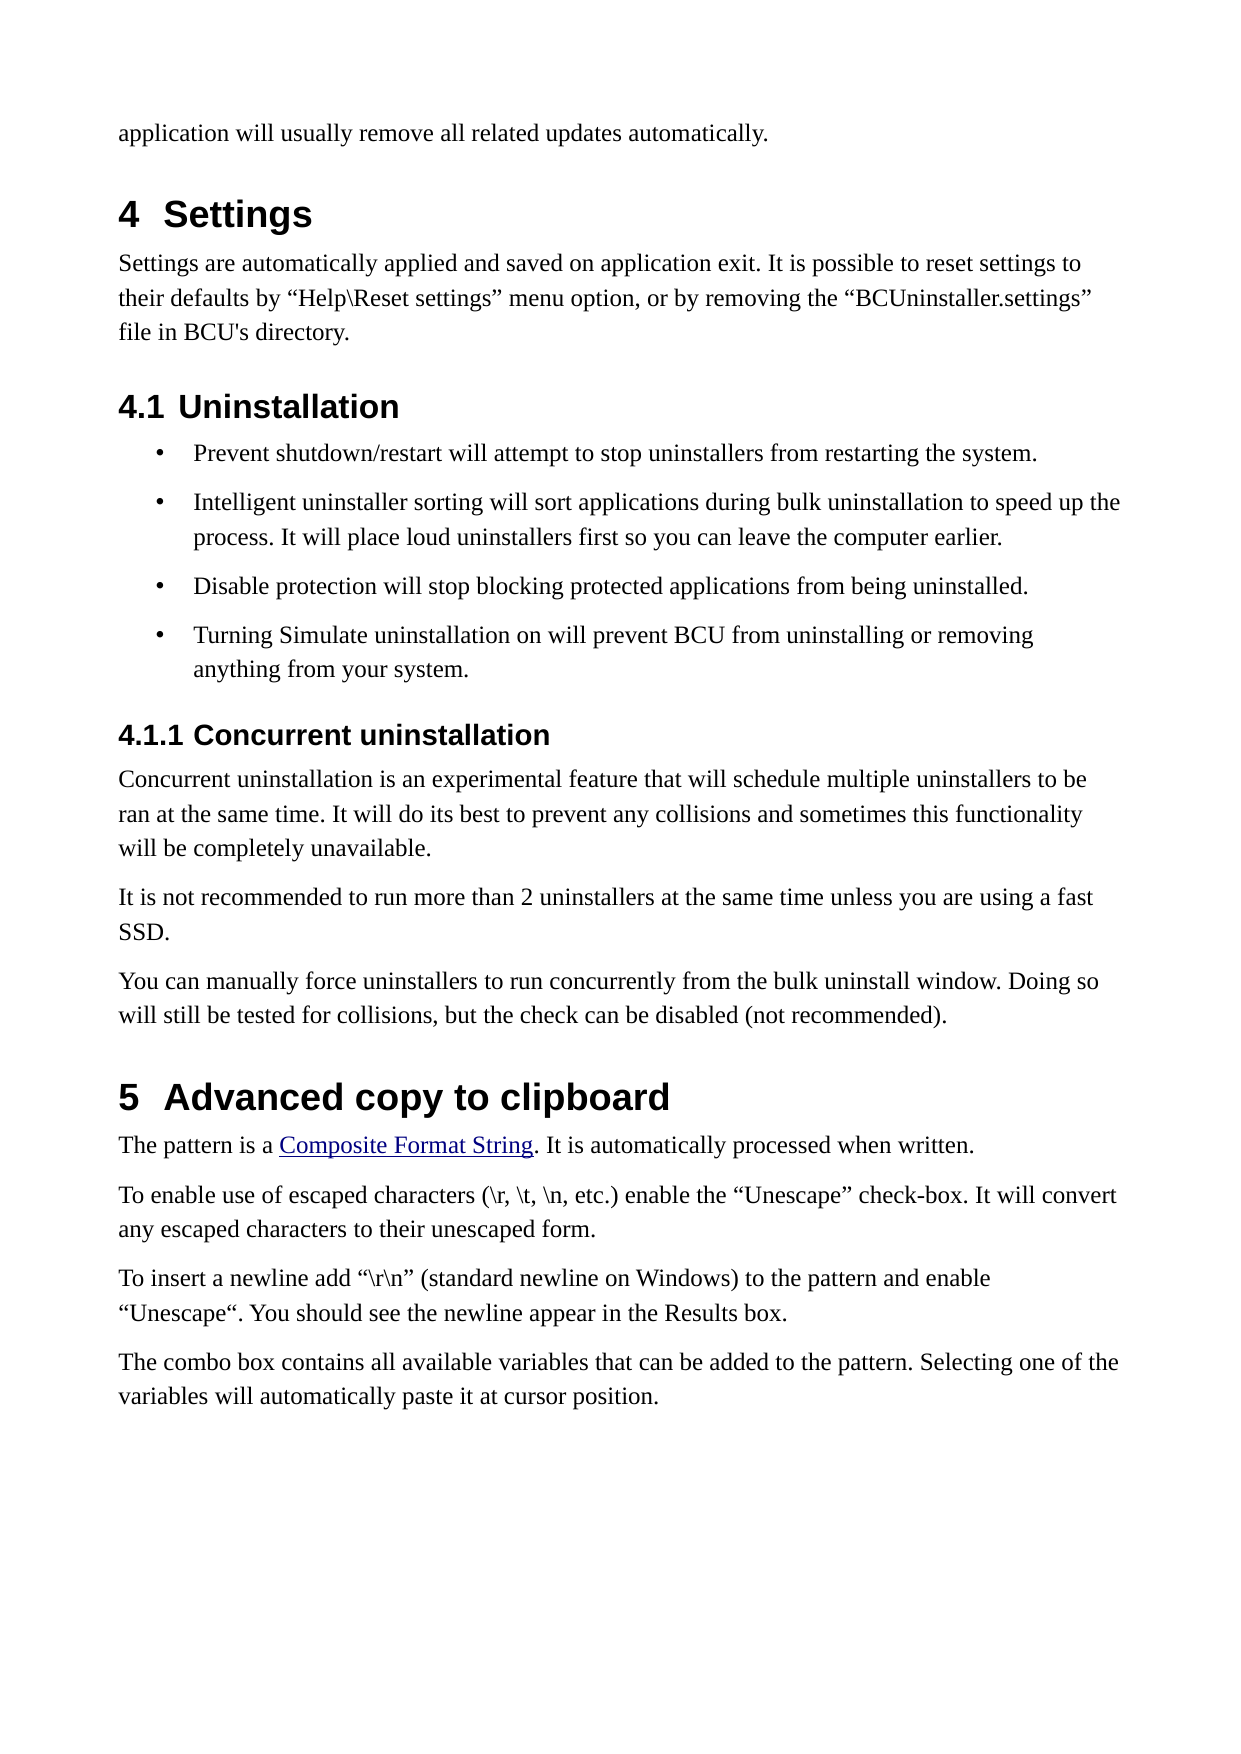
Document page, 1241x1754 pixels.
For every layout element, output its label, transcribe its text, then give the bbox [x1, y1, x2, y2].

subtitle Uninstallation [118, 387, 1122, 426]
subtitle Concurrent uninstallation [118, 718, 1122, 752]
list Turning Simulate uninstallation on will prevent BCU from uninstalling or removing anything from your system. [156, 620, 1122, 683]
subtitle Advanced copy to clipboard [118, 1074, 1122, 1118]
subtitle Settings [118, 192, 1122, 236]
text You can manually force uninstallers to run concurrently from the bulk uninstall window. Doing so will still be tested for collisions, but the check can be disabled (not recommended). [118, 966, 1122, 1029]
list Intelligent uninstaller sorting will sort applications during bulk uninstallation to speed up the process. It will place loud uninstallers first so you can leave the computer earlier. [156, 487, 1122, 551]
list Disable protection will stop blocking protected applications from being uninstalled. [156, 571, 1122, 600]
list Prevent shutdown/restart will attempt to stop uninstallers from restarting the system. [156, 438, 1122, 467]
text The pattern is a Composite Format String. It is automatically processed when written. [118, 1131, 1122, 1159]
text To enable use of escaped characters (\r, \t, \n, etc.) enable the “Unescape” check-box. It will convert any escaped characters to their unescaped form. [118, 1180, 1122, 1243]
text Settings are automatically applied and saved on application exit. It is possible to reset settings to their defaults by “Help\Reset settings” menu option, or by removing the “BCUninstaller.settings” file in BCU's directory. [118, 248, 1122, 346]
text Concurrent uninstallation is an experimental feature that will schedule multiple uninstallers to be ran at the same time. It will do its best to prevent any collisions and sometimes this functionality will be completely unavailable. [118, 764, 1122, 862]
text application will usually remove all related updates automatically. [118, 118, 1122, 147]
text To insert a newline add “\r\n” (standard newline on Windows) to the pattern and enable “Unescape“. You should see the newline appear in the Results box. [118, 1263, 1122, 1326]
text The combo box contains all available variables that can be added to the pattern. Selecting one of the variables will automatically paste it at cursor position. [118, 1347, 1122, 1410]
text It is not recommended to run more than 2 uninstallers at the same time unless you are using a fast SSD. [118, 882, 1122, 946]
